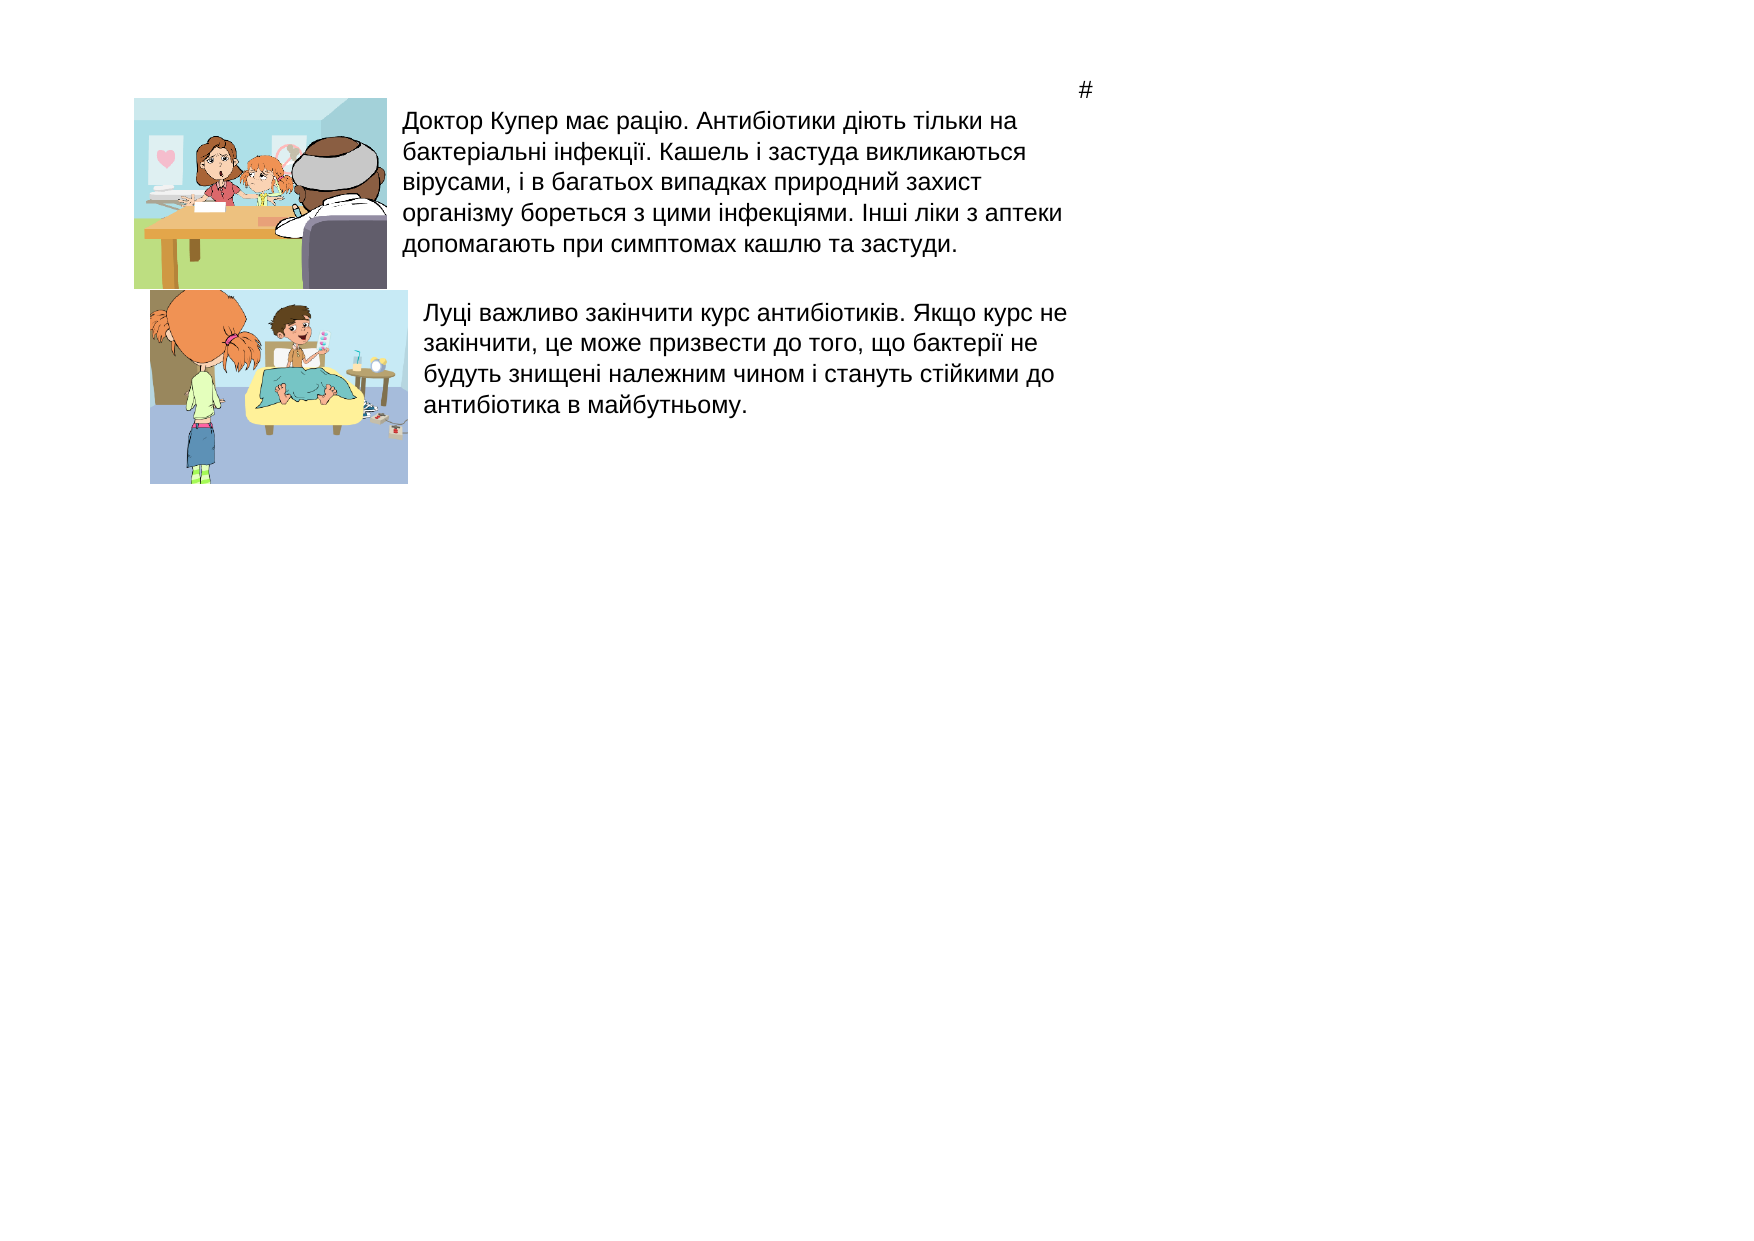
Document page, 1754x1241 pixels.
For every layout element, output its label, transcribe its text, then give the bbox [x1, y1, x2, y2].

text Луці важливо закінчити курс антибіотиків. Якщо курс не закінчити, це може призвести до того, що бактерії не будуть знищені належним чином і стануть стійкими до антибіотика в майбутньому. [423, 298, 1085, 418]
text Доктор Купер має рацію. Антибіотики діють тільки на бактеріальні інфекції. Кашель і застуда викликаються вірусами, і в багатьох випадках природний захист організму бореться з цими інфекціями. Інші ліки з аптеки допомагають при симптомах кашлю та застуди. [402, 106, 1064, 258]
list # [134, 75, 1679, 288]
